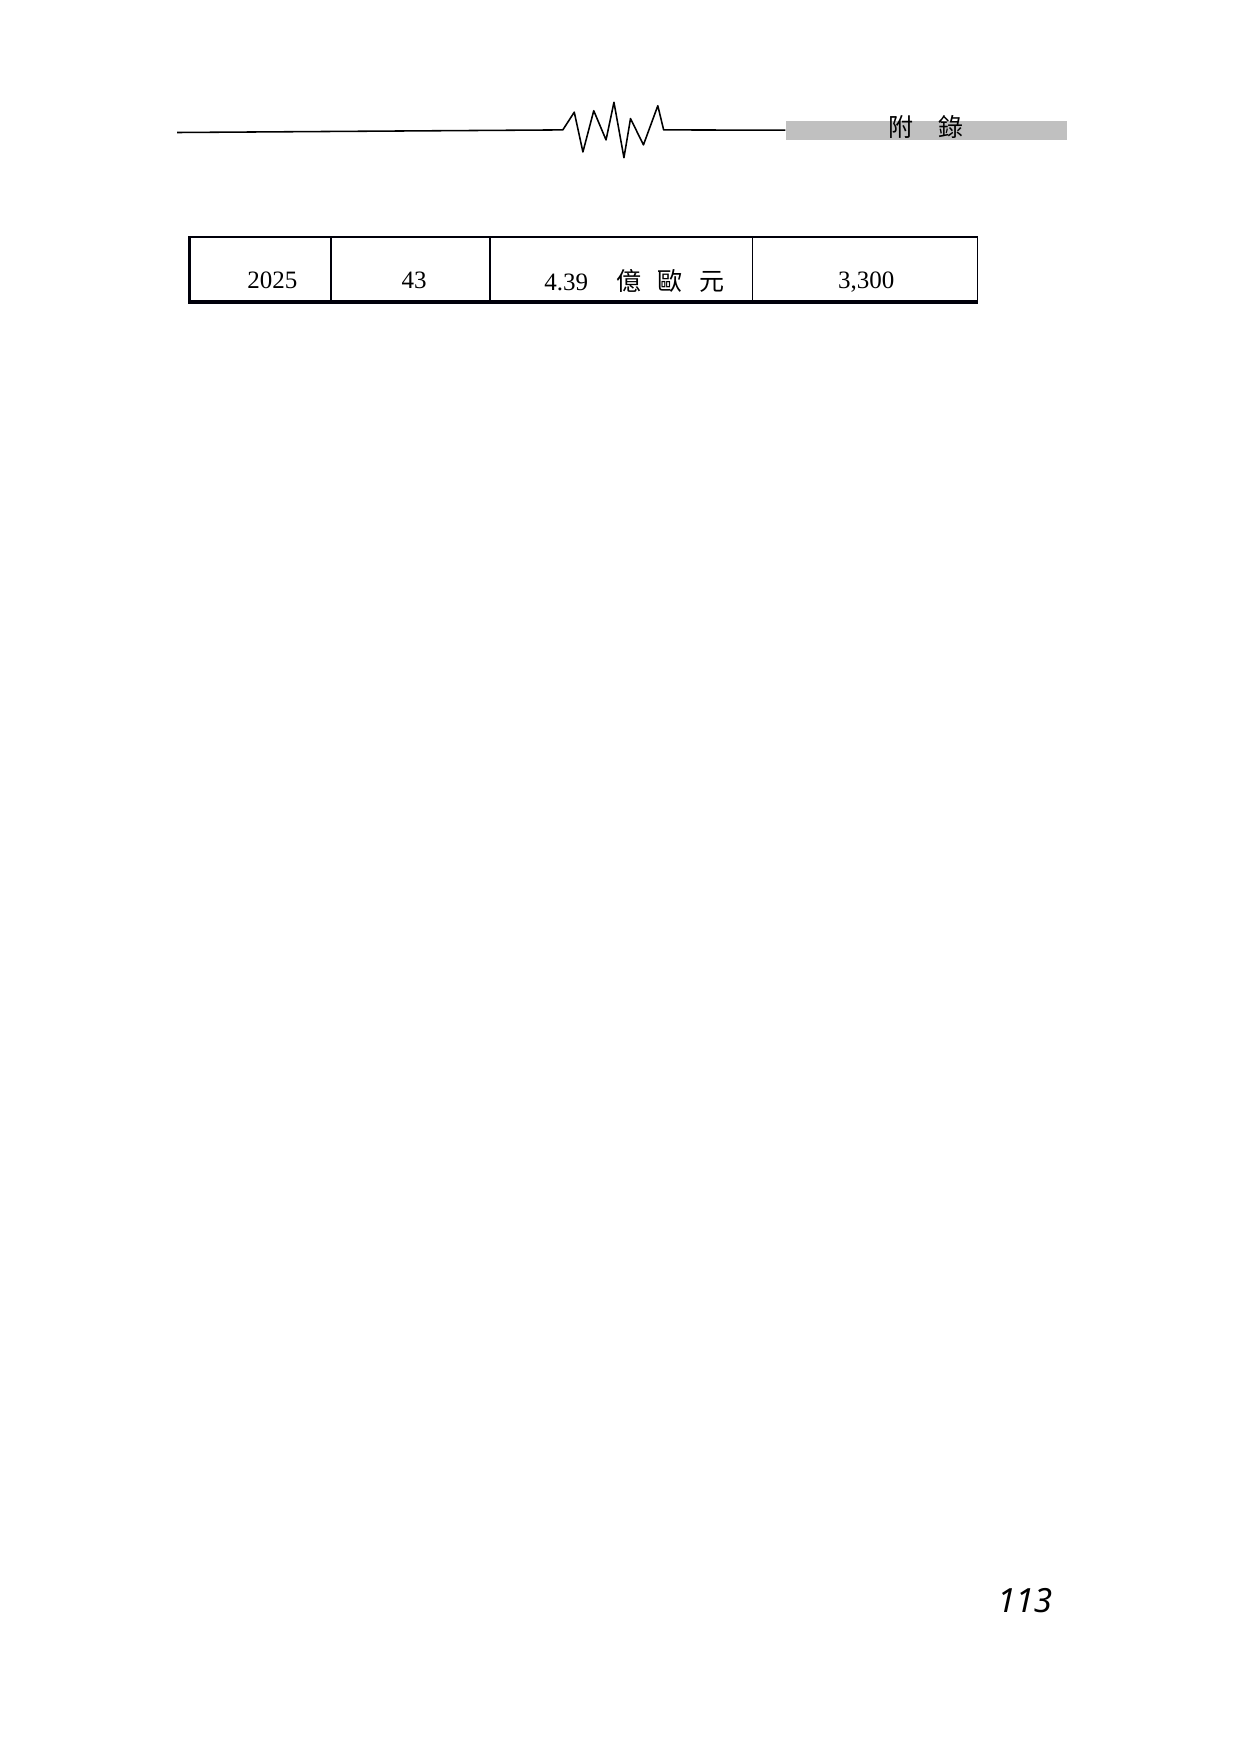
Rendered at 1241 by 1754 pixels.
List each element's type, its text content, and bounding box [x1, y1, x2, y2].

table_cell 4.39億歐元 [491, 238, 752, 300]
table_cell 2025 [191, 238, 330, 300]
table_cell 43 [332, 238, 489, 300]
table_cell 3,300 [753, 238, 977, 300]
